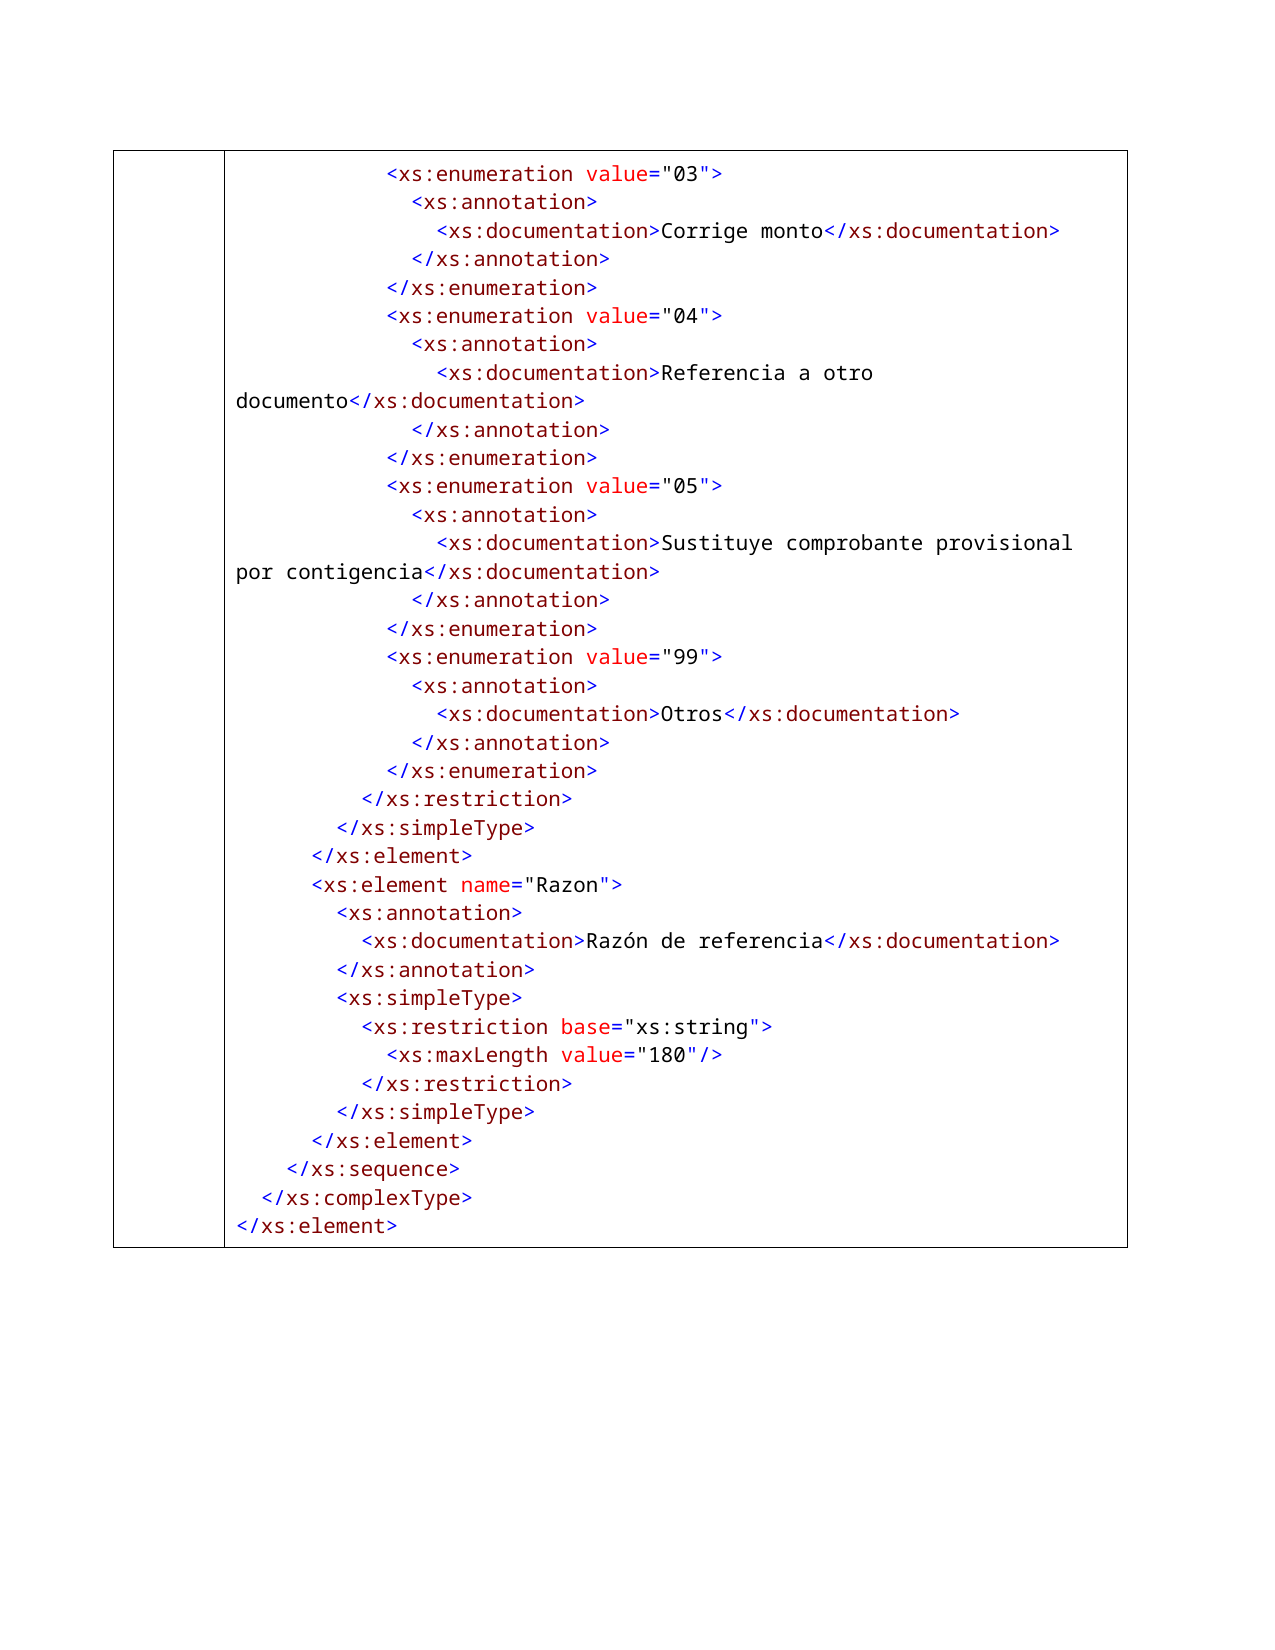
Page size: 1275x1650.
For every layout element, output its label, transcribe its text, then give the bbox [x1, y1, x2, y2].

table_cell [114, 151, 224, 1247]
table_cell <xs:enumeration value="03"> <xs:annotation> <xs:documentation>Corrige monto</xs:documentation> </xs:annotation> </xs:enumeration> <xs:enumeration value="04"> <xs:annotation> <xs:documentation>Referencia a otro documento</xs:documentation> </xs:annotation> </xs:enumeration> <xs:enumeration value="05"> <xs:annotation> <xs:documentation>Sustituye comprobante provisional por contigencia</xs:documentation> </xs:annotation> </xs:enumeration> <xs:enumeration value="99"> <xs:annotation> <xs:documentation>Otros</xs:documentation> </xs:annotation> </xs:enumeration> </xs:restriction> </xs:simpleType> </xs:element> <xs:element name="Razon"> <xs:annotation> <xs:documentation>Razón de referencia</xs:documentation> </xs:annotation> <xs:simpleType> <xs:restriction base="xs:string"> <xs:maxLength value="180"/> </xs:restriction> </xs:simpleType> </xs:element> </xs:sequence> </xs:complexType> </xs:element> [225, 151, 1127, 1247]
